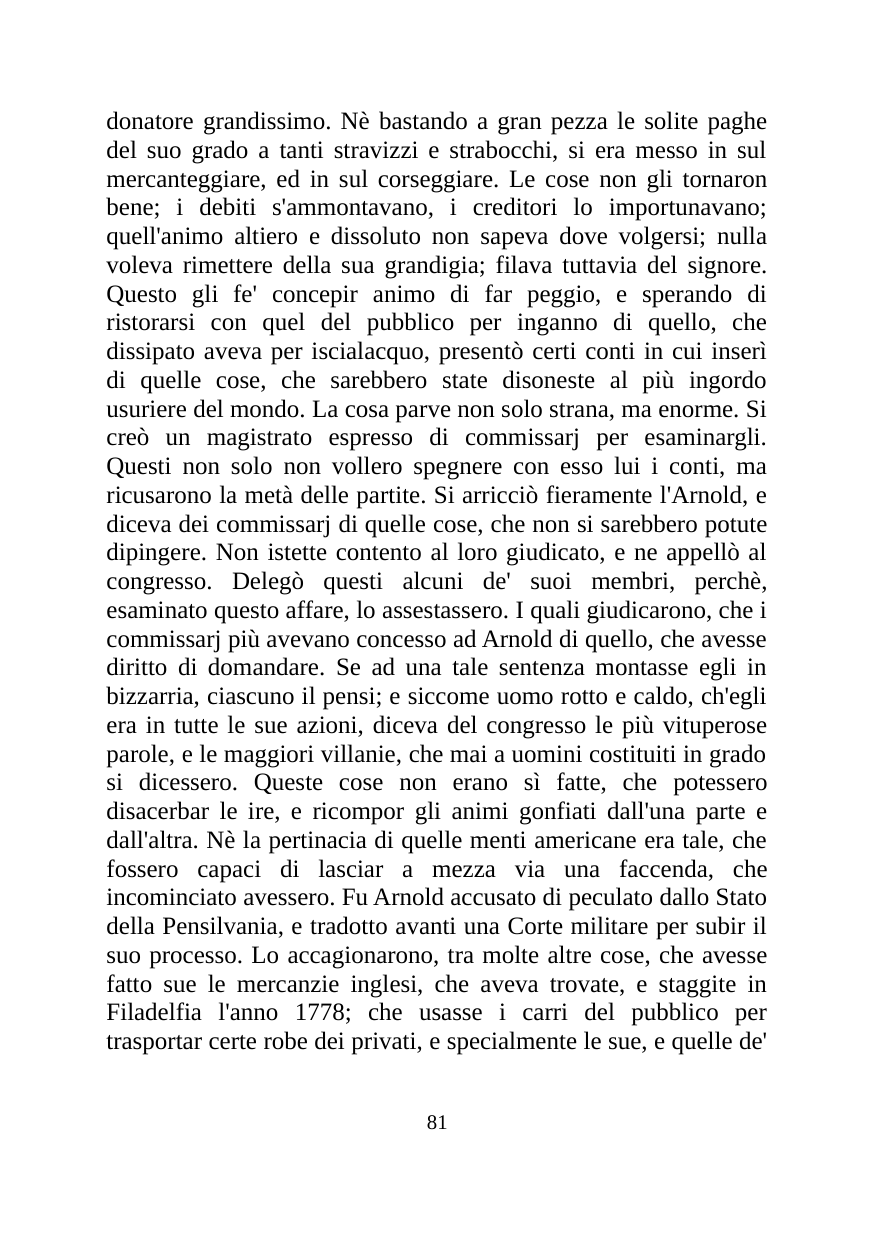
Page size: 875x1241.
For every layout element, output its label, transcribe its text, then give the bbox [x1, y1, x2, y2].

text donatore grandissimo. Nè bastando a gran pezza le solite paghe del suo grado a tanti stravizzi e strabocchi, si era messo in sul mercanteggiare, ed in sul corseggiare. Le cose non gli tornaron bene; i debiti s'ammontavano, i creditori lo importunavano; quell'animo altiero e dissoluto non sapeva dove volgersi; nulla voleva rimettere della sua grandigia; filava tuttavia del signore. Questo gli fe' concepir animo di far peggio, e sperando di ristorarsi con quel del pubblico per inganno di quello, che dissipato aveva per iscialacquo, presentò certi conti in cui inserì di quelle cose, che sarebbero state disoneste al più ingordo usuriere del mondo. La cosa parve non solo strana, ma enorme. Si creò un magistrato espresso di commissarj per esaminargli. Questi non solo non vollero spegnere con esso lui i conti, ma ricusarono la metà delle partite. Si arricciò fieramente l'Arnold, e diceva dei commissarj di quelle cose, che non si sarebbero potute dipingere. Non istette contento al loro giudicato, e ne appellò al congresso. Delegò questi alcuni de' suoi membri, perchè, esaminato questo affare, lo assestassero. I quali giudicarono, che i commissarj più avevano concesso ad Arnold di quello, che avesse diritto di domandare. Se ad una tale sentenza montasse egli in bizzarria, ciascuno il pensi; e siccome uomo rotto e caldo, ch'egli era in tutte le sue azioni, diceva del congresso le più vituperose parole, e le maggiori villanie, che mai a uomini costituiti in grado si dicessero. Queste cose non erano sì fatte, che potessero disacerbar le ire, e ricompor gli animi gonfiati dall'una parte e dall'altra. Nè la pertinacia di quelle menti americane era tale, che fossero capaci di lasciar a mezza via una faccenda, che incominciato avessero. Fu Arnold accusato di peculato dallo Stato della Pensilvania, e tradotto avanti una Corte militare per subir il suo processo. Lo accagionarono, tra molte altre cose, che avesse fatto sue le mercanzie inglesi, che aveva trovate, e staggite in Filadelfia l'anno 1778; che usasse i carri del pubblico per trasportar certe robe dei privati, e specialmente le sue, e quelle de' [106, 106, 768, 1055]
